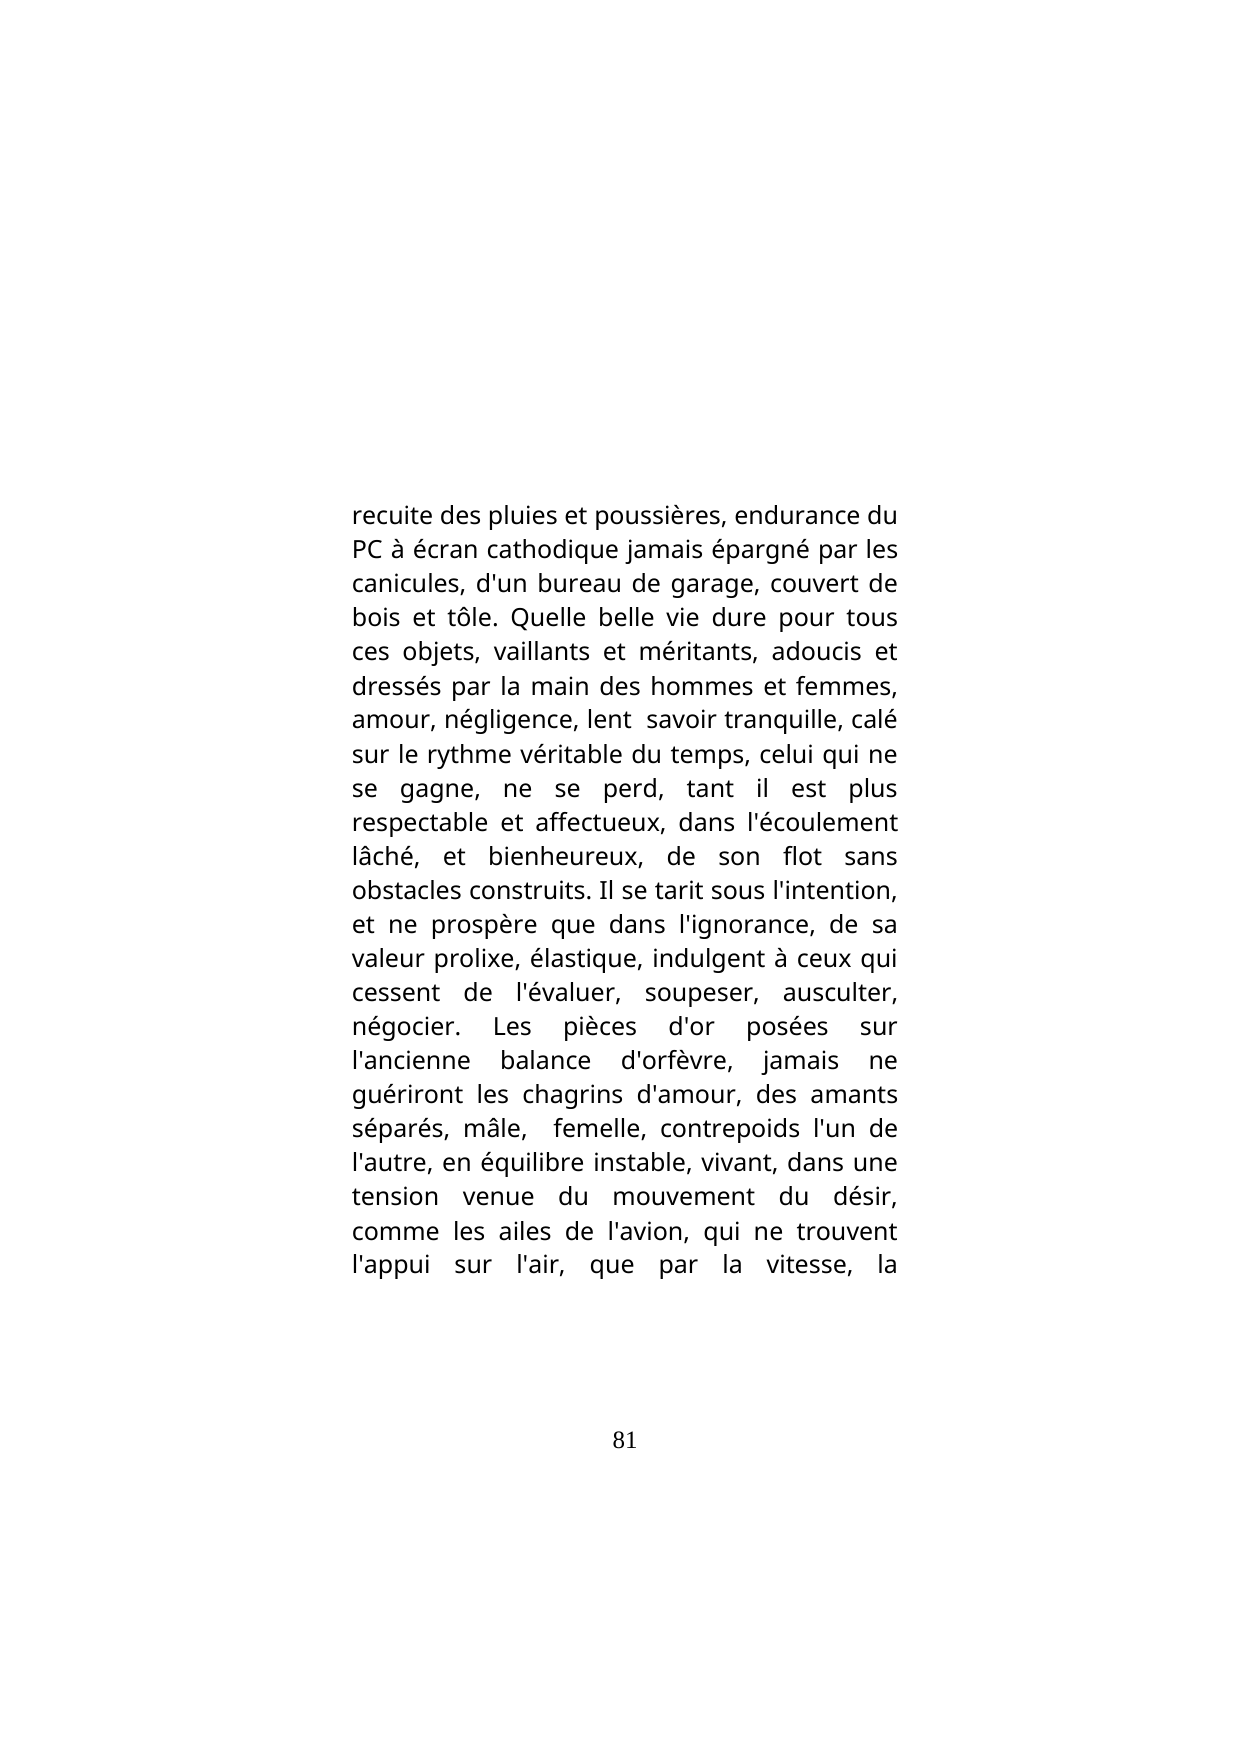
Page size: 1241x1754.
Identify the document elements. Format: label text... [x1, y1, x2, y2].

text recuite des pluies et poussières, endurance du PC à écran cathodique jamais épargné par les canicules, d'un bureau de garage, couvert de bois et tôle. Quelle belle vie dure pour tous ces objets, vaillants et méritants, adoucis et dressés par la main des hommes et femmes, amour, négligence, lent savoir tranquille, calé sur le rythme véritable du temps, celui qui ne se gagne, ne se perd, tant il est plus respectable et affectueux, dans l'écoulement lâché, et bienheureux, de son flot sans obstacles construits. Il se tarit sous l'intention, et ne prospère que dans l'ignorance, de sa valeur prolixe, élastique, indulgent à ceux qui cessent de l'évaluer, soupeser, ausculter, négocier. Les pièces d'or posées sur l'ancienne balance d'orfèvre, jamais ne guériront les chagrins d'amour, des amants séparés, mâle, femelle, contrepoids l'un de l'autre, en équilibre instable, vivant, dans une tension venue du mouvement du désir, comme les ailes de l'avion, qui ne trouvent l'appui sur l'air, que par la vitesse, la [352, 498, 898, 1281]
